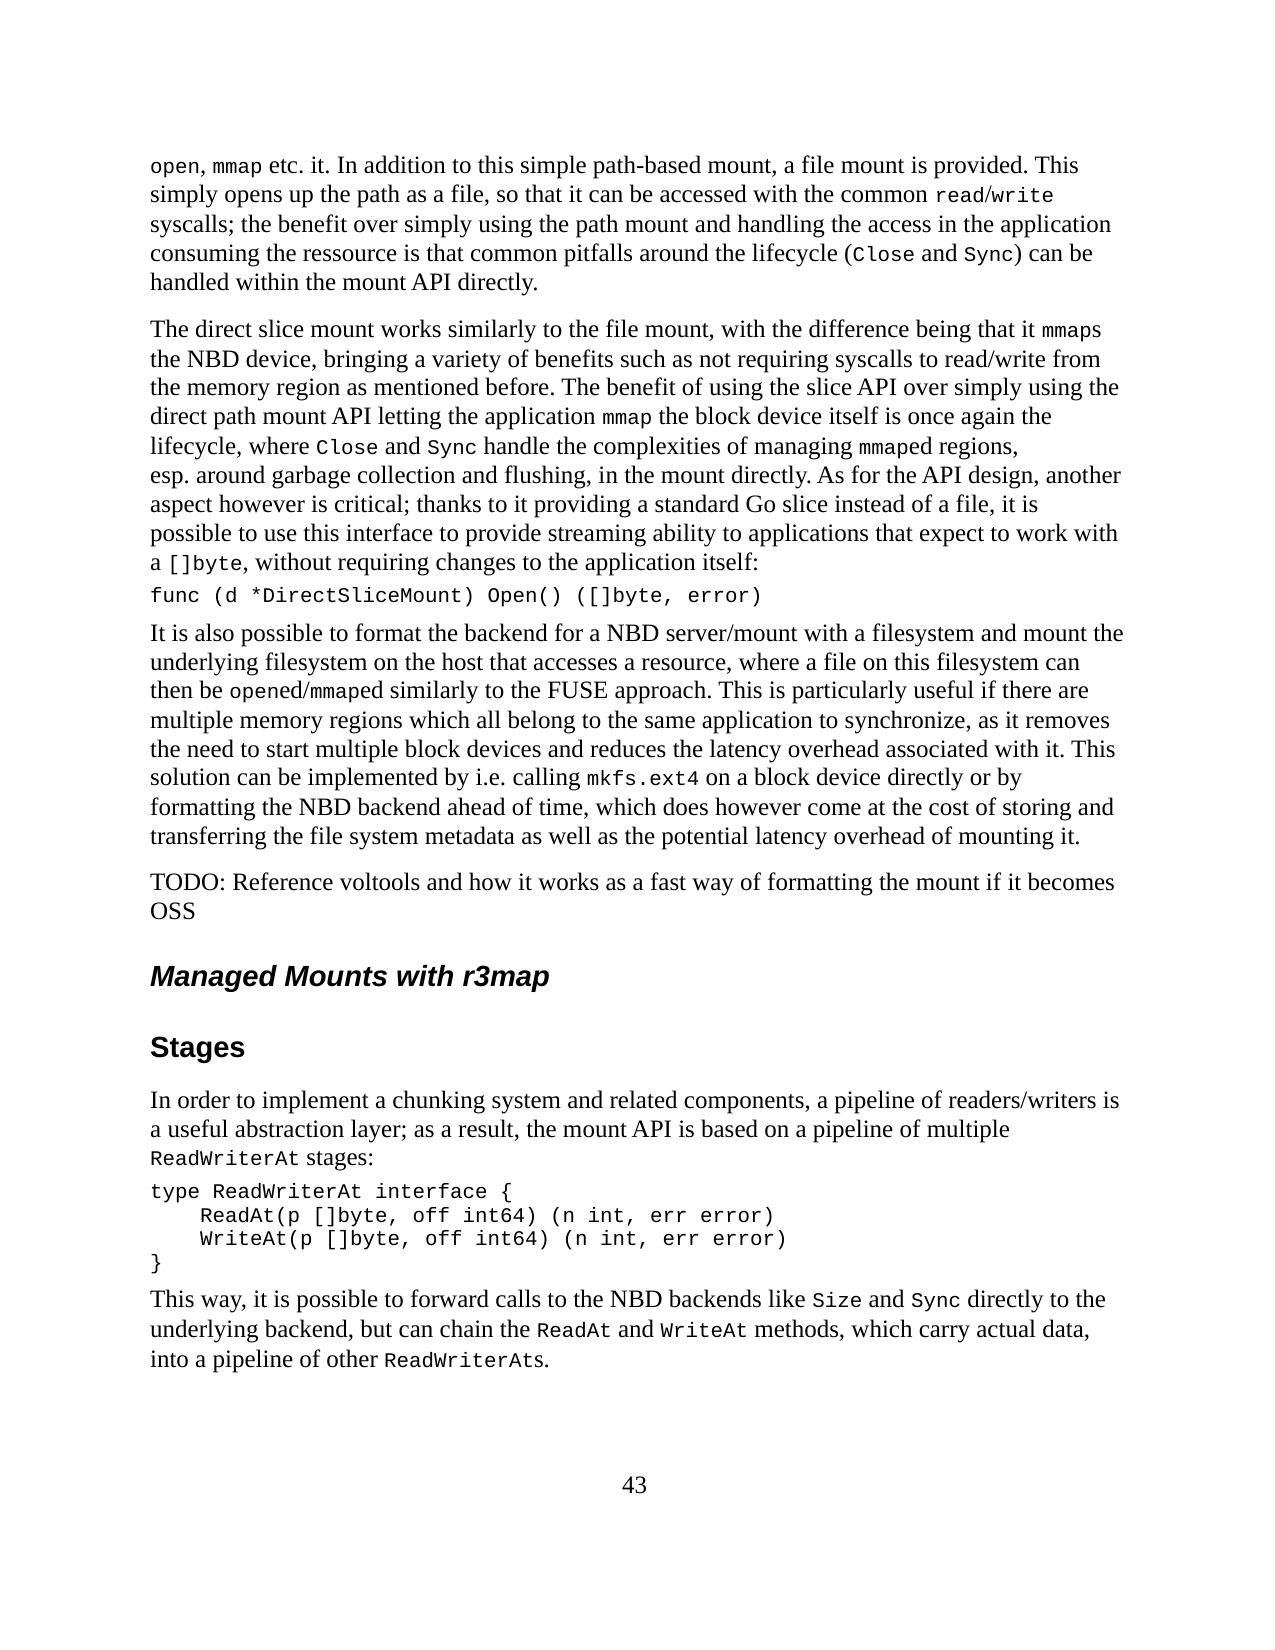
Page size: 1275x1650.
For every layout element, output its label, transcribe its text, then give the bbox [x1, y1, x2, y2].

text TODO: Reference voltools and how it works as a fast way of formatting the mount if it becomes OSS [150, 867, 1125, 925]
text func (d *DirectSliceMount) Open() ([]byte, error) [150, 585, 1125, 609]
subtitle Stages [150, 1030, 1125, 1063]
text } [150, 1252, 1125, 1276]
text It is also possible to format the backend for a NBD server/mount with a filesystem and mount the underlying filesystem on the host that accesses a resource, where a file on this filesystem can then be opened/mmaped similarly to the FUSE approach. This is particularly useful if there are multiple memory regions which all belong to the same application to synchronize, as it removes the need to start multiple block devices and reduces the latency overhead associated with it. This solution can be implemented by i.e. calling mkfs.ext4 on a block device directly or by formatting the NBD backend ahead of time, which does however come at the cost of storing and transferring the file system metadata as well as the potential latency overhead of mounting it. [150, 618, 1125, 849]
subtitle Managed Mounts with r3map [150, 959, 1125, 992]
text This way, it is possible to forward calls to the NBD backends like Size and Sync directly to the underlying backend, but can chain the ReadAt and WriteAt methods, which carry actual data, into a pipeline of other ReadWriterAts. [150, 1284, 1125, 1373]
text WriteAt(p []byte, off int64) (n int, err error) [150, 1228, 1125, 1252]
text ReadAt(p []byte, off int64) (n int, err error) [150, 1204, 1125, 1228]
text open, mmap etc. it. In addition to this simple path-based mount, a file mount is provided. This simply opens up the path as a file, so that it can be accessed with the common read/write syscalls; the benefit over simply using the path mount and handling the access in the application consuming the ressource is that common pitfalls around the lifecycle (Close and Sync) can be handled within the mount API directly. [150, 150, 1125, 296]
text The direct slice mount works similarly to the file mount, with the difference being that it mmaps the NBD device, bringing a variety of benefits such as not requiring syscalls to read/write from the memory region as mentioned before. The benefit of using the slice API over simply using the direct path mount API letting the application mmap the block device itself is once again the lifecycle, where Close and Sync handle the complexities of managing mmaped regions, esp. around garbage collection and flushing, in the mount directly. As for the API design, another aspect however is critical; thanks to it providing a standard Go slice instead of a file, it is possible to use this interface to provide streaming ability to applications that expect to work with a []byte, without requiring changes to the application itself: [150, 314, 1125, 576]
text In order to implement a chunking system and related components, a pipeline of readers/writers is a useful abstraction layer; as a result, the mount API is based on a pipeline of multiple ReadWriterAt stages: [150, 1085, 1125, 1172]
text type ReadWriterAt interface { [150, 1181, 1125, 1204]
